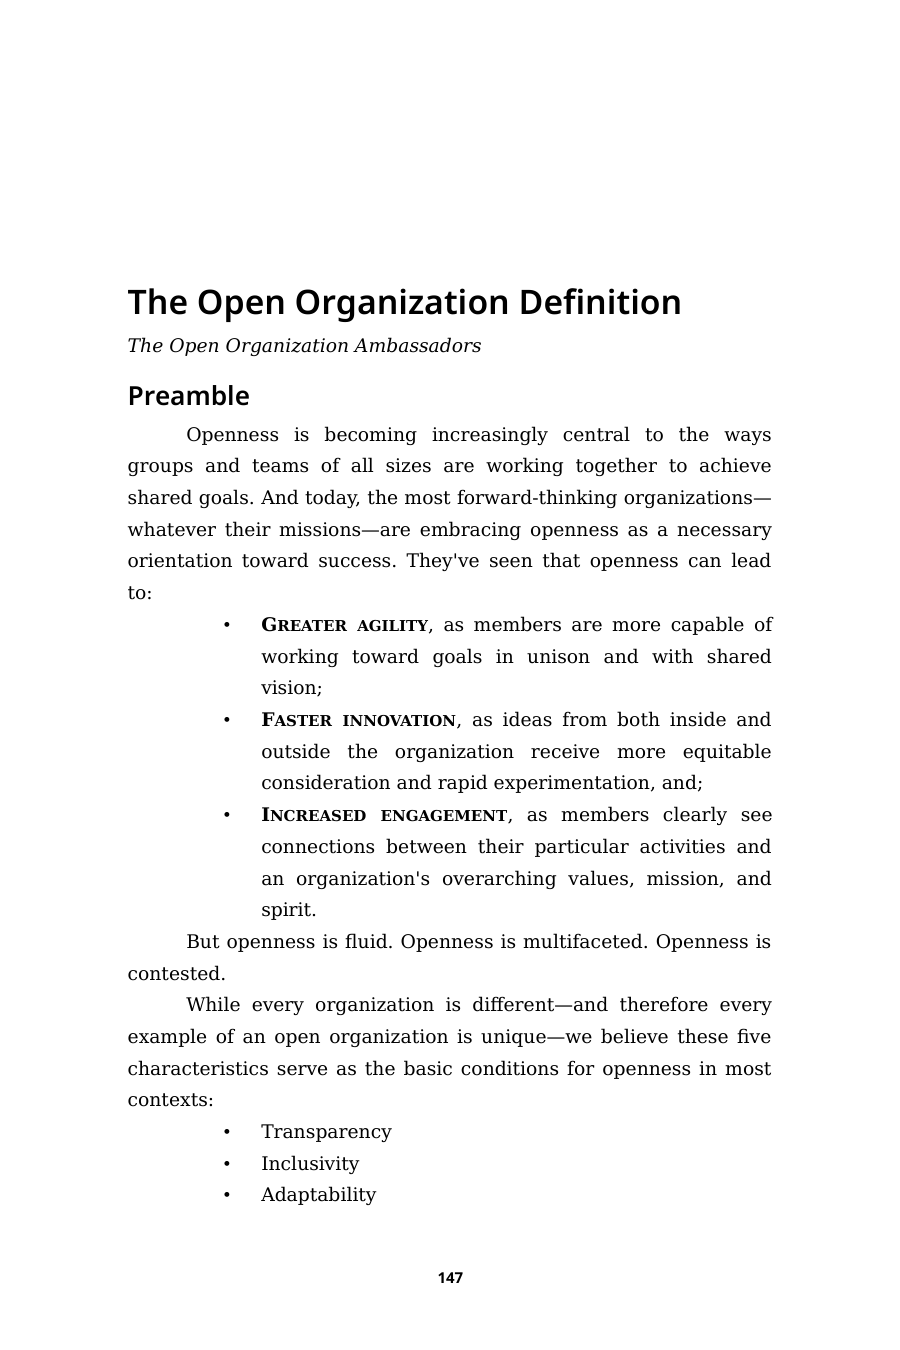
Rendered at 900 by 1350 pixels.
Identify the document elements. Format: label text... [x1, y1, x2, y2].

text Openness is becoming increasingly central to the ways groups and teams of all sizes are working together to achieve shared goals. And today, the most forward-thinking organizations—whatever their missions—are embracing openness as a necessary orientation toward success. They've seen that openness can lead to: [127, 424, 772, 604]
text But openness is fluid. Openness is multifaceted. Openness is contested. [127, 931, 772, 985]
list Greater agility, as members are more capable of working toward goals in unison and with shared vision; [223, 614, 772, 699]
text The Open Organization Ambassadors [127, 335, 772, 357]
list Inclusivity [223, 1153, 772, 1175]
list Adaptability [223, 1184, 772, 1206]
subtitle Preamble [127, 381, 772, 411]
list Faster innovation, as ideas from both inside and outside the organization receive more equitable consideration and rapid experimentation, and; [223, 709, 772, 794]
list Transparency [223, 1121, 772, 1143]
subtitle The Open Organization Definition [127, 283, 772, 322]
list Increased engagement, as members clearly see connections between their particular activities and an organization's overarching values, mission, and spirit. [223, 804, 772, 921]
text While every organization is different—and therefore every example of an open organization is unique—we believe these five characteristics serve as the basic conditions for openness in most contexts: [127, 994, 772, 1111]
